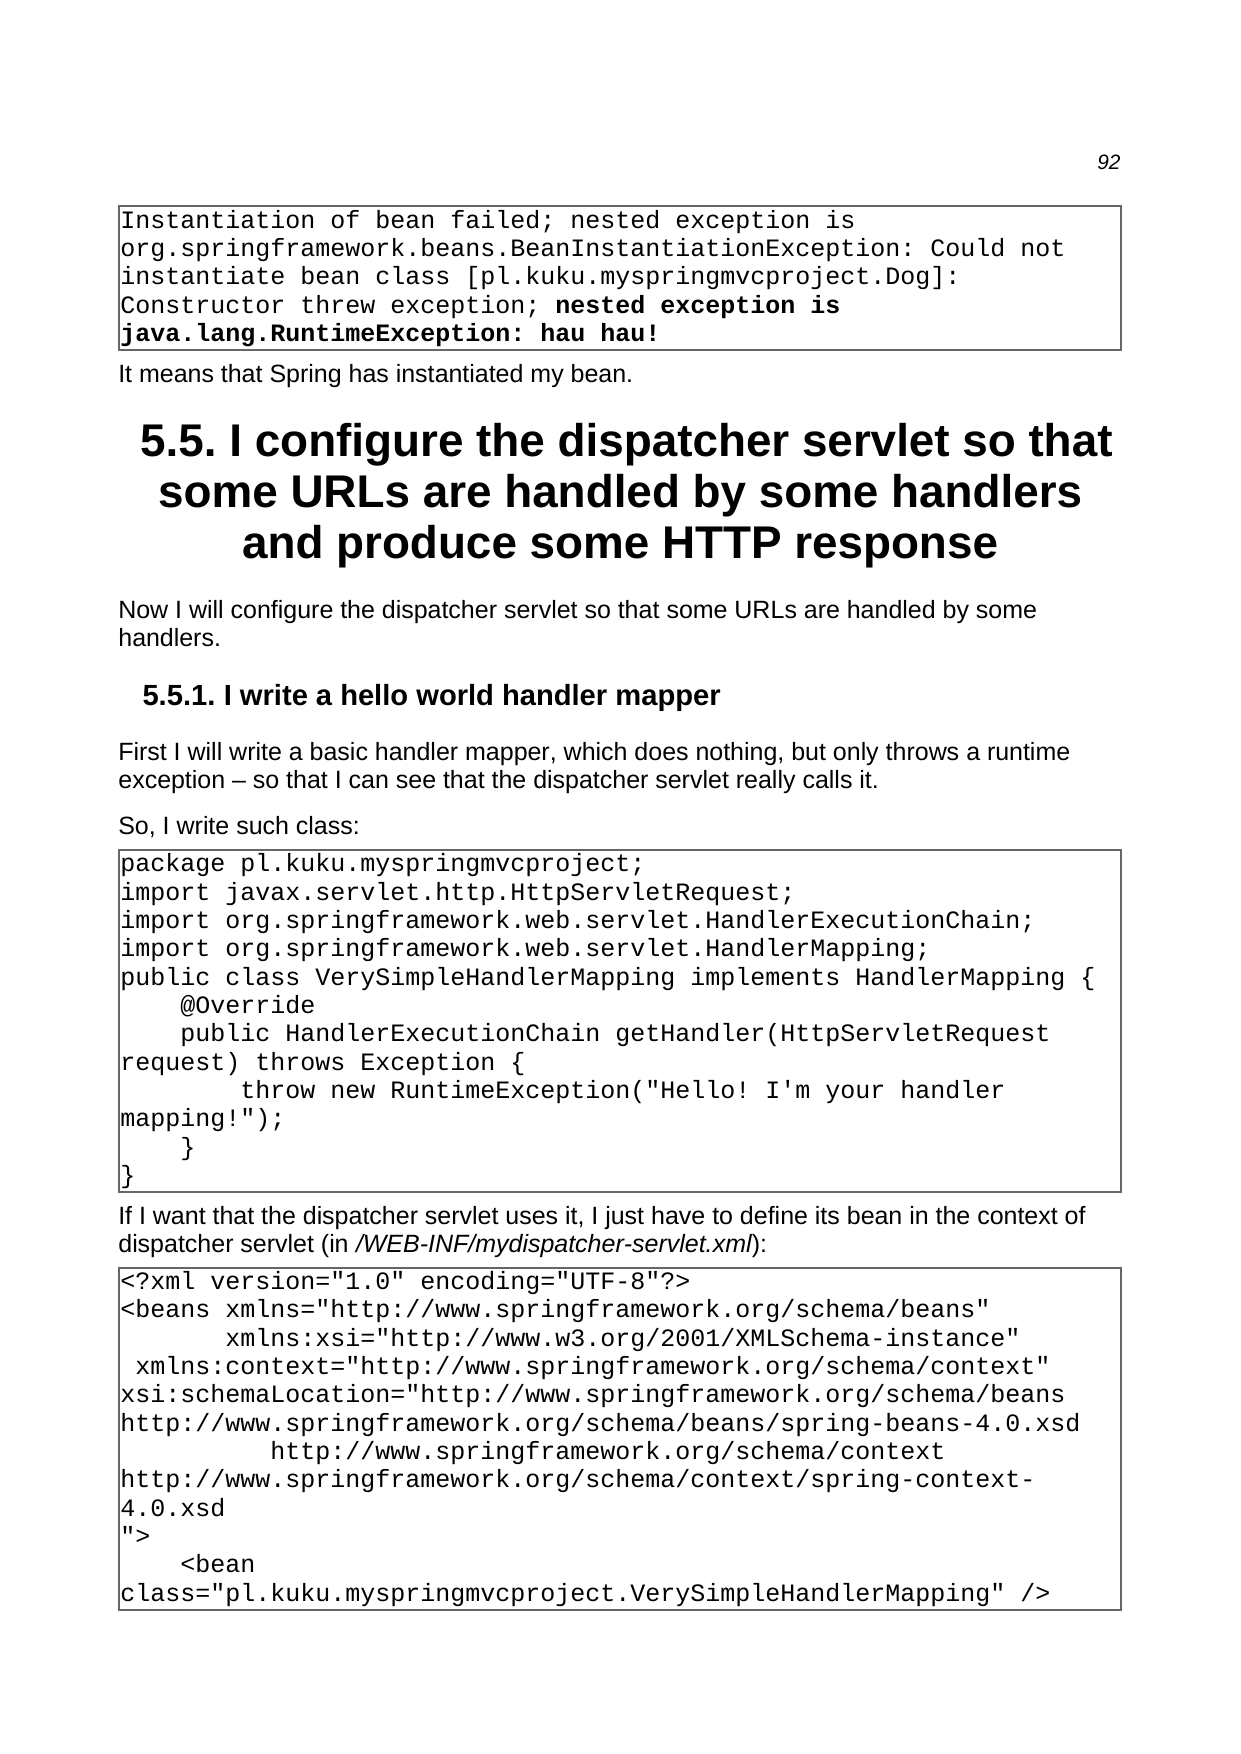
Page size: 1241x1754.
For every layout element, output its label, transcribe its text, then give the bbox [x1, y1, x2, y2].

text Instantiation of bean failed; nested exception is org.springframework.beans.BeanInstantiationException: Could not instantiate bean class [pl.kuku.myspringmvcproject.Dog]: Constructor threw exception; nested exception is java.lang.RuntimeException: hau hau! [120, 207, 1120, 349]
text "> [120, 1522, 1120, 1550]
text xmlns:context="http://www.springframework.org/schema/context" xsi:schemaLocation="http://www.springframework.org/schema/beans http://www.springframework.org/schema/beans/spring-beans-4.0.xsd [120, 1352, 1120, 1437]
subtitle I write a hello world handler mapper [118, 678, 1122, 711]
text xmlns:xsi="http://www.w3.org/2001/XMLSchema-instance" [120, 1323, 1120, 1352]
text @Override [120, 990, 1120, 1019]
text } [120, 1132, 1120, 1160]
text Now I will configure the dispatcher servlet so that some URLs are handled by some handlers. [118, 596, 1122, 651]
text <bean class="pl.kuku.myspringmvcproject.VerySimpleHandlerMapping" /> [120, 1550, 1120, 1609]
text <?xml version="1.0" encoding="UTF-8"?> [120, 1269, 1120, 1295]
text import org.springframework.web.servlet.HandlerMapping; [120, 934, 1120, 962]
text public class VerySimpleHandlerMapping implements HandlerMapping { [120, 962, 1120, 990]
text If I want that the dispatcher servlet uses it, I just have to define its bean in the context of dispatcher servlet (in /WEB-INF/mydispatcher-servlet.xml): [118, 1202, 1122, 1258]
text } [120, 1160, 1120, 1191]
text throw new RuntimeException("Hello! I'm your handler mapping!"); [120, 1075, 1120, 1132]
text import org.springframework.web.servlet.HandlerExecutionChain; [120, 905, 1120, 934]
text public HandlerExecutionChain getHandler(HttpServletRequest request) throws Exception { [120, 1019, 1120, 1075]
text <beans xmlns="http://www.springframework.org/schema/beans" [120, 1295, 1120, 1323]
text http://www.springframework.org/schema/context http://www.springframework.org/schema/context/spring-context-4.0.xsd [120, 1437, 1120, 1522]
subtitle I configure the dispatcher servlet so that some URLs are handled by some handlers and produce some HTTP response [118, 415, 1122, 569]
text It means that Spring has instantiated my bean. [118, 360, 1122, 388]
text So, I write such class: [118, 812, 1122, 840]
text First I will write a basic handler mapper, which does nothing, but only throws a runtime exception – so that I can see that the dispatcher servlet really calls it. [118, 738, 1122, 794]
text import javax.servlet.http.HttpServletRequest; [120, 877, 1120, 905]
text package pl.kuku.myspringmvcproject; [120, 851, 1120, 877]
